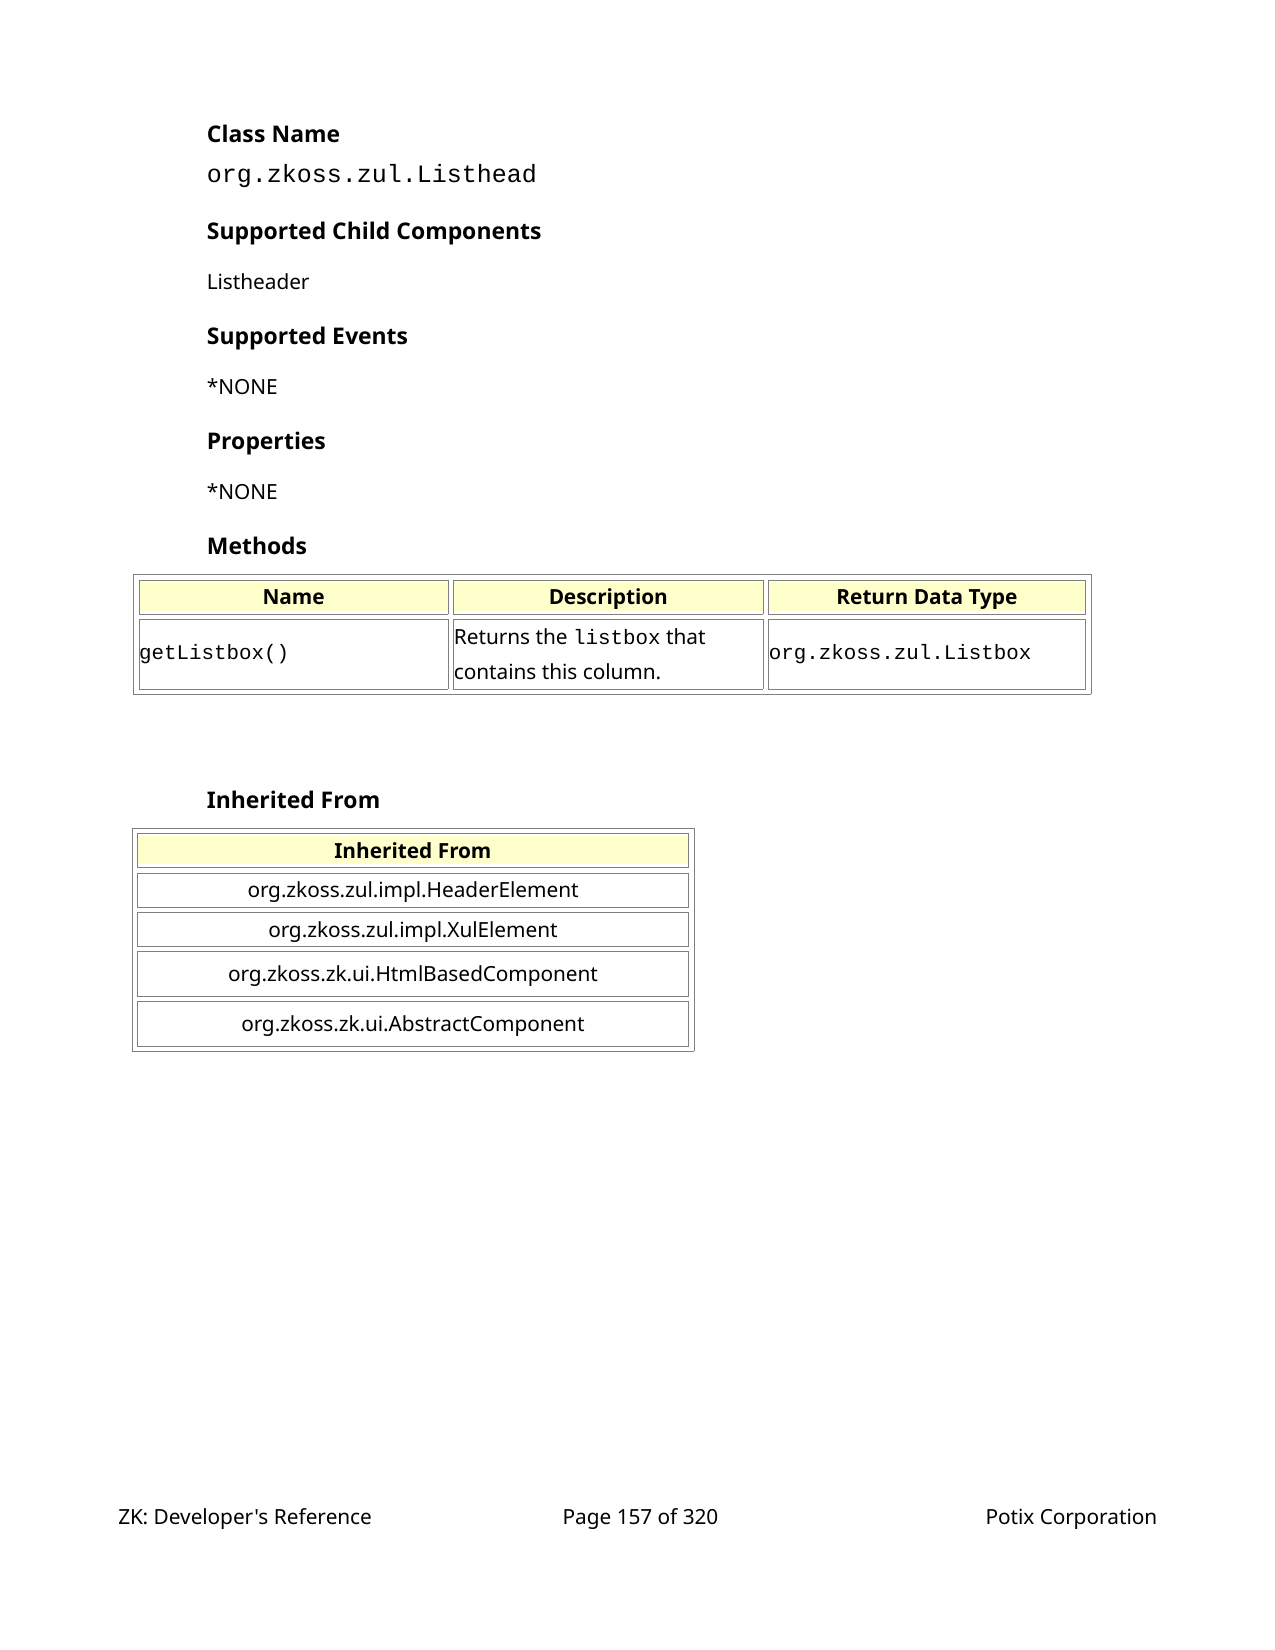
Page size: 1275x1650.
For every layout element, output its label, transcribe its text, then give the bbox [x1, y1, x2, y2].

table_header Name [136, 575, 451, 613]
subtitle Supported Events [207, 320, 1157, 351]
table_cell getListbox() [136, 614, 451, 688]
subtitle Supported Child Components [207, 215, 1157, 246]
table_cell org.zkoss.zk.ui.AbstractComponent [134, 996, 691, 1046]
table_header Return Data Type [766, 575, 1088, 613]
text *NONE [207, 477, 1157, 505]
table_cell org.zkoss.zul.Listbox [766, 614, 1088, 688]
table_cell Returns the listbox that contains this column. [451, 614, 766, 688]
text org.zkoss.zul.Listhead [207, 162, 1157, 190]
text *NONE [207, 372, 1157, 400]
subtitle Properties [207, 425, 1157, 456]
subtitle Inherited From [207, 784, 1157, 815]
subtitle Class Name [207, 118, 1157, 149]
table_cell org.zkoss.zul.impl.HeaderElement [134, 867, 691, 907]
table_header Inherited From [134, 829, 691, 867]
table_header Description [451, 575, 766, 613]
text Listheader [207, 267, 1157, 295]
table_cell org.zkoss.zul.impl.XulElement [134, 907, 691, 946]
subtitle Methods [207, 530, 1157, 562]
table_cell org.zkoss.zk.ui.HtmlBasedComponent [134, 946, 691, 996]
